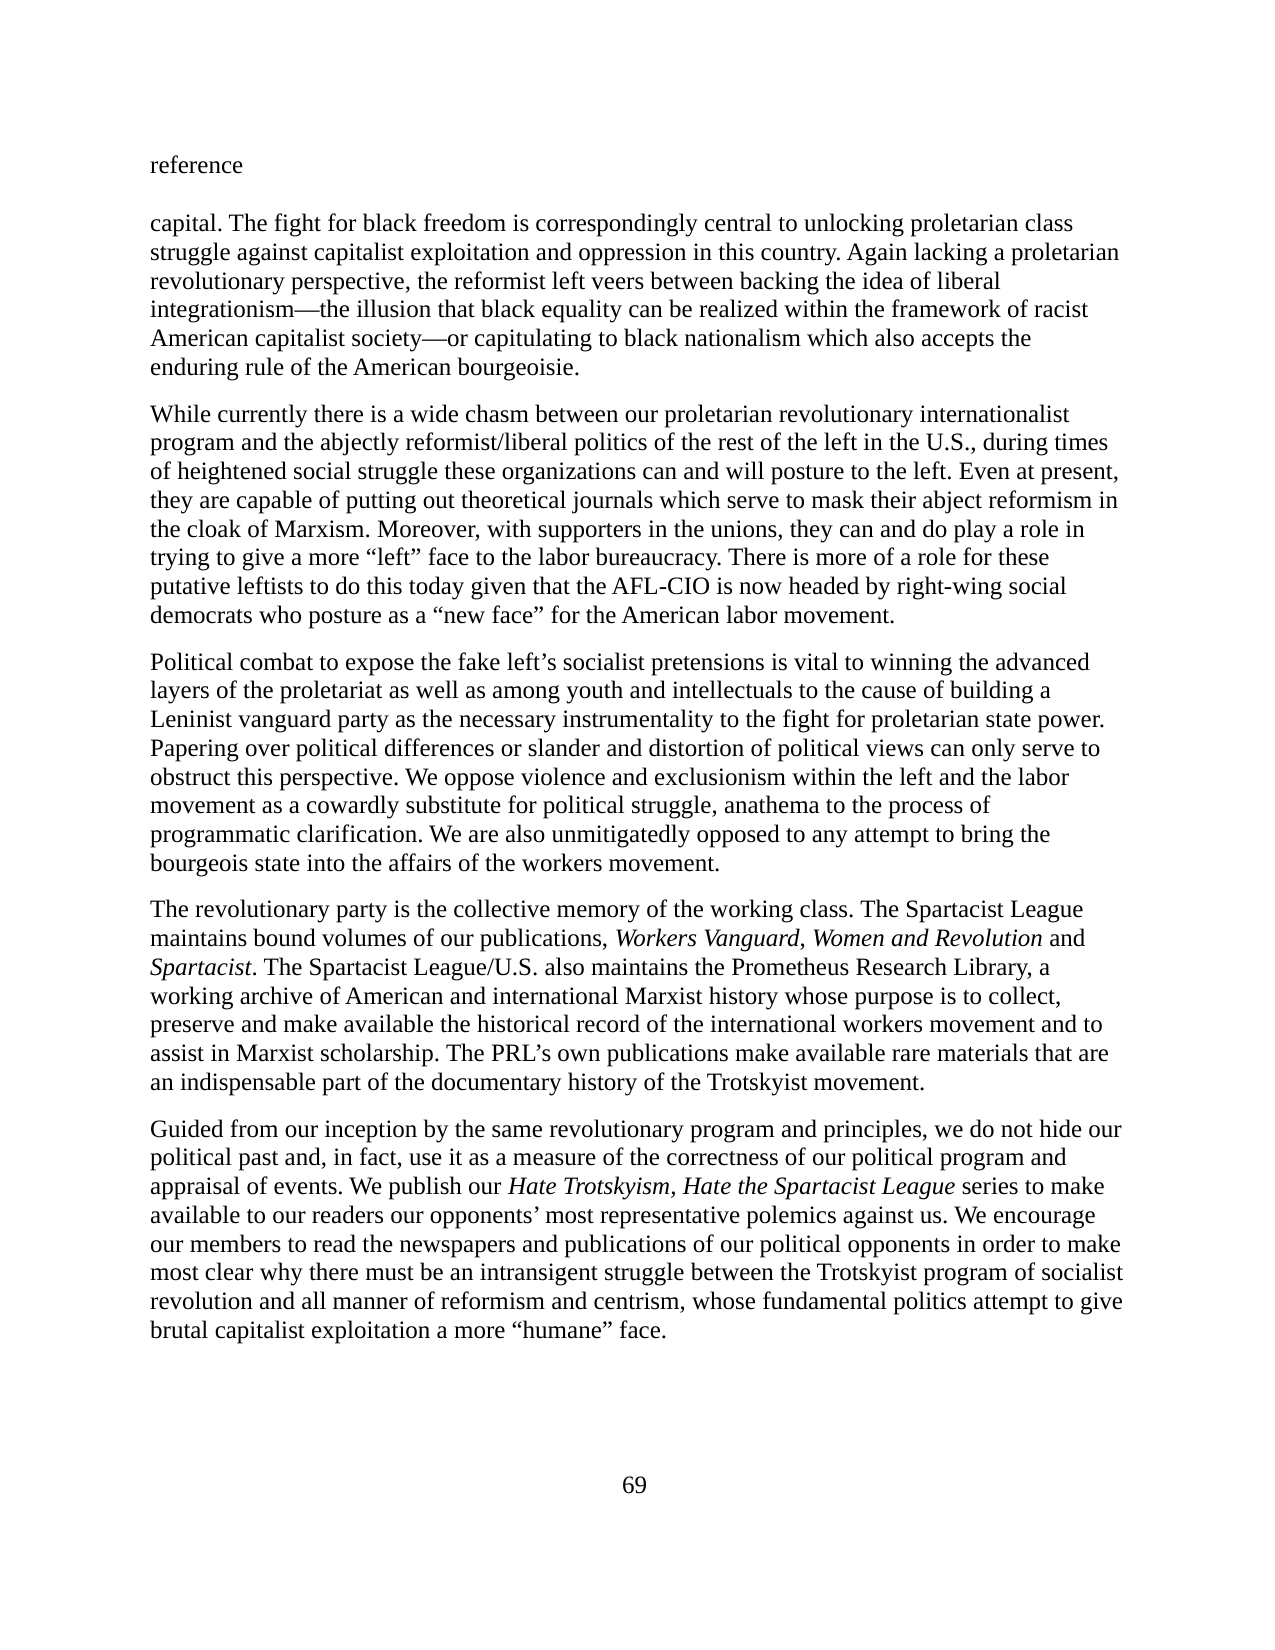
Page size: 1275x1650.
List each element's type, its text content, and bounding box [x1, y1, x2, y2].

text The revolutionary party is the collective memory of the working class. The Spartacist League maintains bound volumes of our publications, Workers Vanguard, Women and Revolution and Spartacist. The Spartacist League/U.S. also maintains the Prometheus Research Library, a working archive of American and international Marxist history whose purpose is to collect, preserve and make available the historical record of the international workers movement and to assist in Marxist scholarship. The PRL’s own publications make available rare materials that are an indispensable part of the documentary history of the Trotskyist movement. [150, 894, 1125, 1096]
text While currently there is a wide chasm between our proletarian revolutionary internationalist program and the abjectly reformist/liberal politics of the rest of the left in the U.S., during times of heightened social struggle these organizations can and will posture to the left. Even at present, they are capable of putting out theoretical journals which serve to mask their abject reformism in the cloak of Marxism. Moreover, with supporters in the unions, they can and do play a role in trying to give a more “left” face to the labor bureaucracy. There is more of a role for these putative leftists to do this today given that the AFL-CIO is now headed by right-wing social democrats who posture as a “new face” for the American labor movement. [150, 399, 1125, 629]
text Political combat to expose the fake left’s socialist pretensions is vital to winning the advanced layers of the proletariat as well as among youth and intellectuals to the cause of building a Leninist vanguard party as the necessary instrumentality to the fight for proletarian state power. Papering over political differences or slander and distortion of political views can only serve to obstruct this perspective. We oppose violence and exclusionism within the left and the labor movement as a cowardly substitute for political struggle, anathema to the process of programmatic clarification. We are also unmitigatedly opposed to any attempt to bring the bourgeois state into the affairs of the workers movement. [150, 647, 1125, 877]
text capital. The fight for black freedom is correspondingly central to unlocking proletarian class struggle against capitalist exploitation and oppression in this country. Again lacking a proletarian revolutionary perspective, the reformist left veers between backing the idea of liberal integrationism—the illusion that black equality can be realized within the framework of racist American capitalist society—or capitulating to black nationalism which also accepts the enduring rule of the American bourgeoisie. [150, 208, 1125, 381]
text Guided from our inception by the same revolutionary program and principles, we do not hide our political past and, in fact, use it as a measure of the correctness of our political program and appraisal of events. We publish our Hate Trotskyism, Hate the Spartacist League series to make available to our readers our opponents’ most representative polemics against us. We encourage our members to read the newspapers and publications of our political opponents in order to make most clear why there must be an intransigent struggle between the Trotskyist program of socialist revolution and all manner of reformism and centrism, whose fundamental politics attempt to give brutal capitalist exploitation a more “humane” face. [150, 1114, 1125, 1344]
